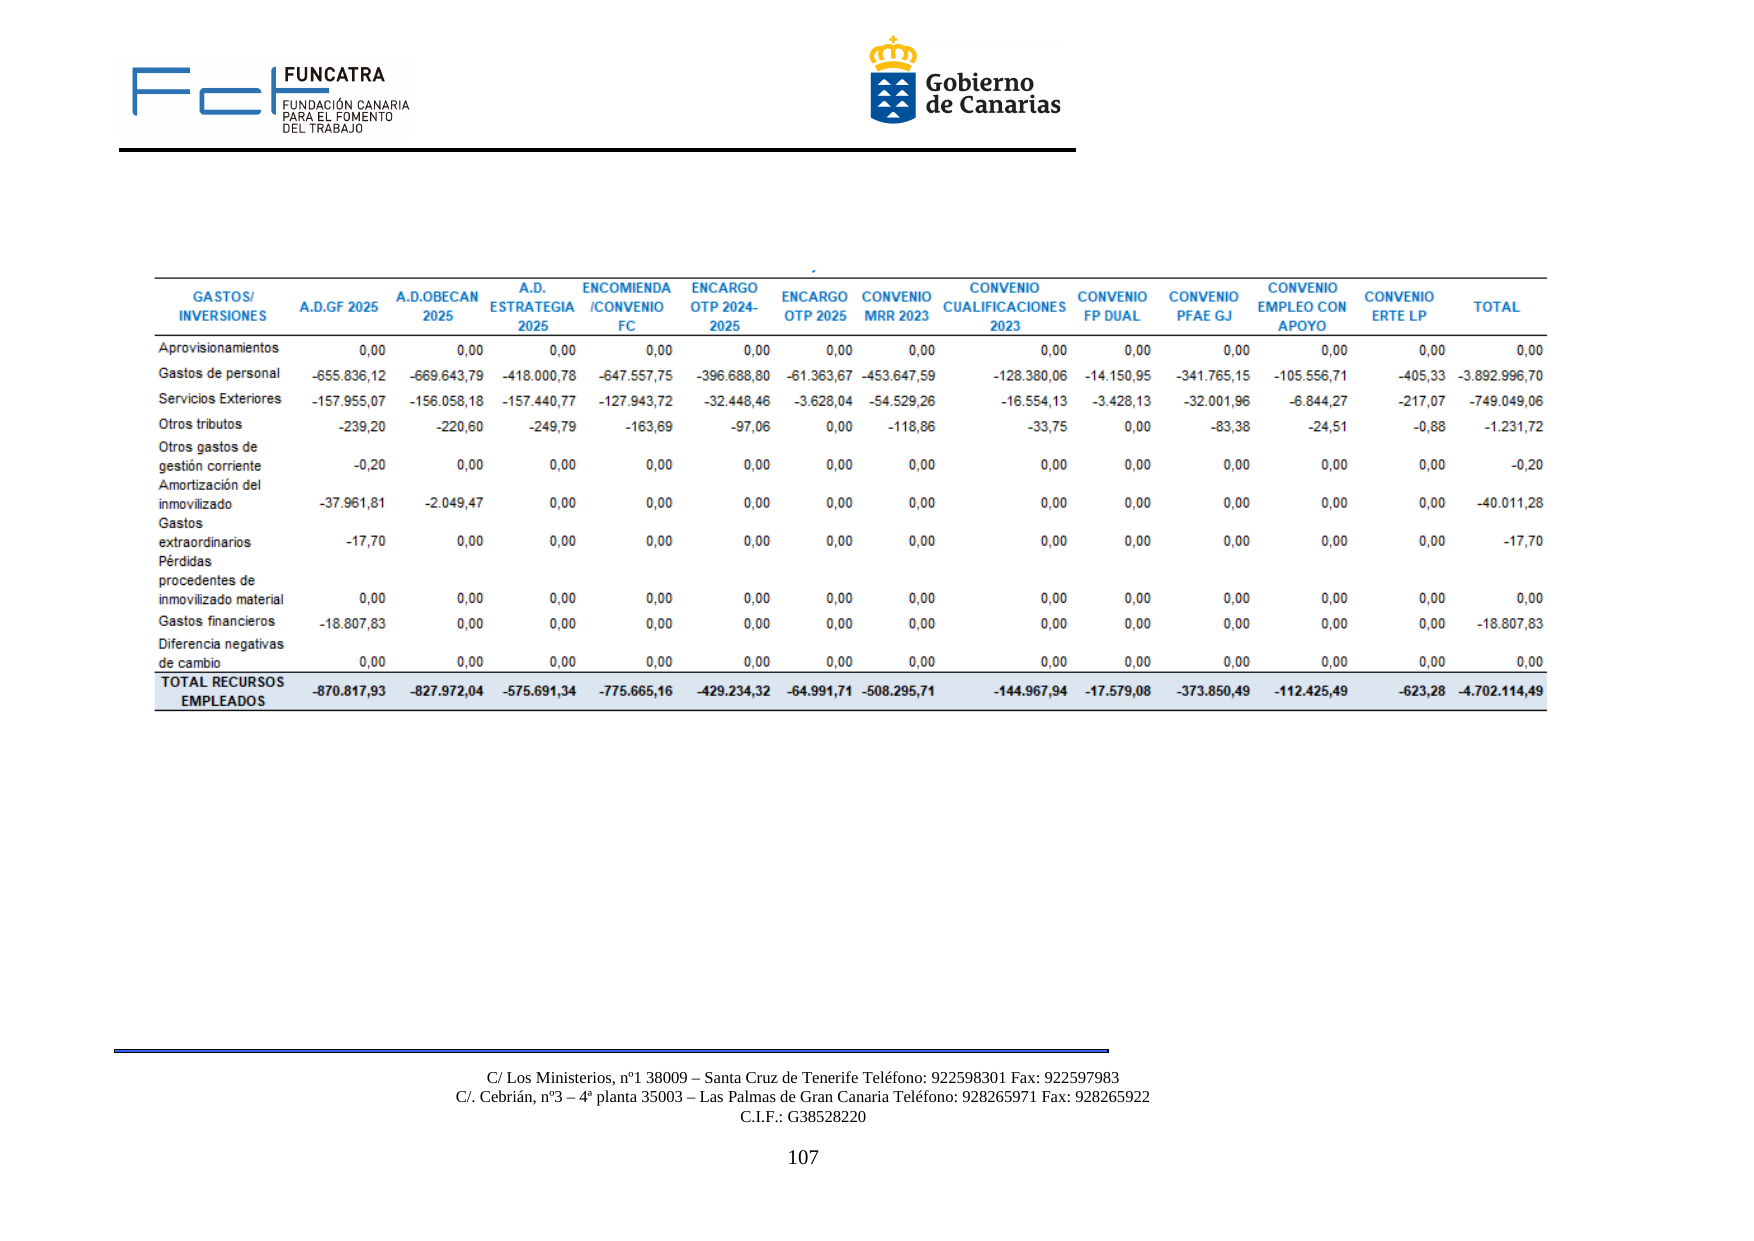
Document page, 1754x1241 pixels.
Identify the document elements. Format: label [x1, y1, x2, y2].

picture [869, 35, 1061, 124]
picture [118, 57, 415, 138]
picture [146, 270, 1570, 715]
